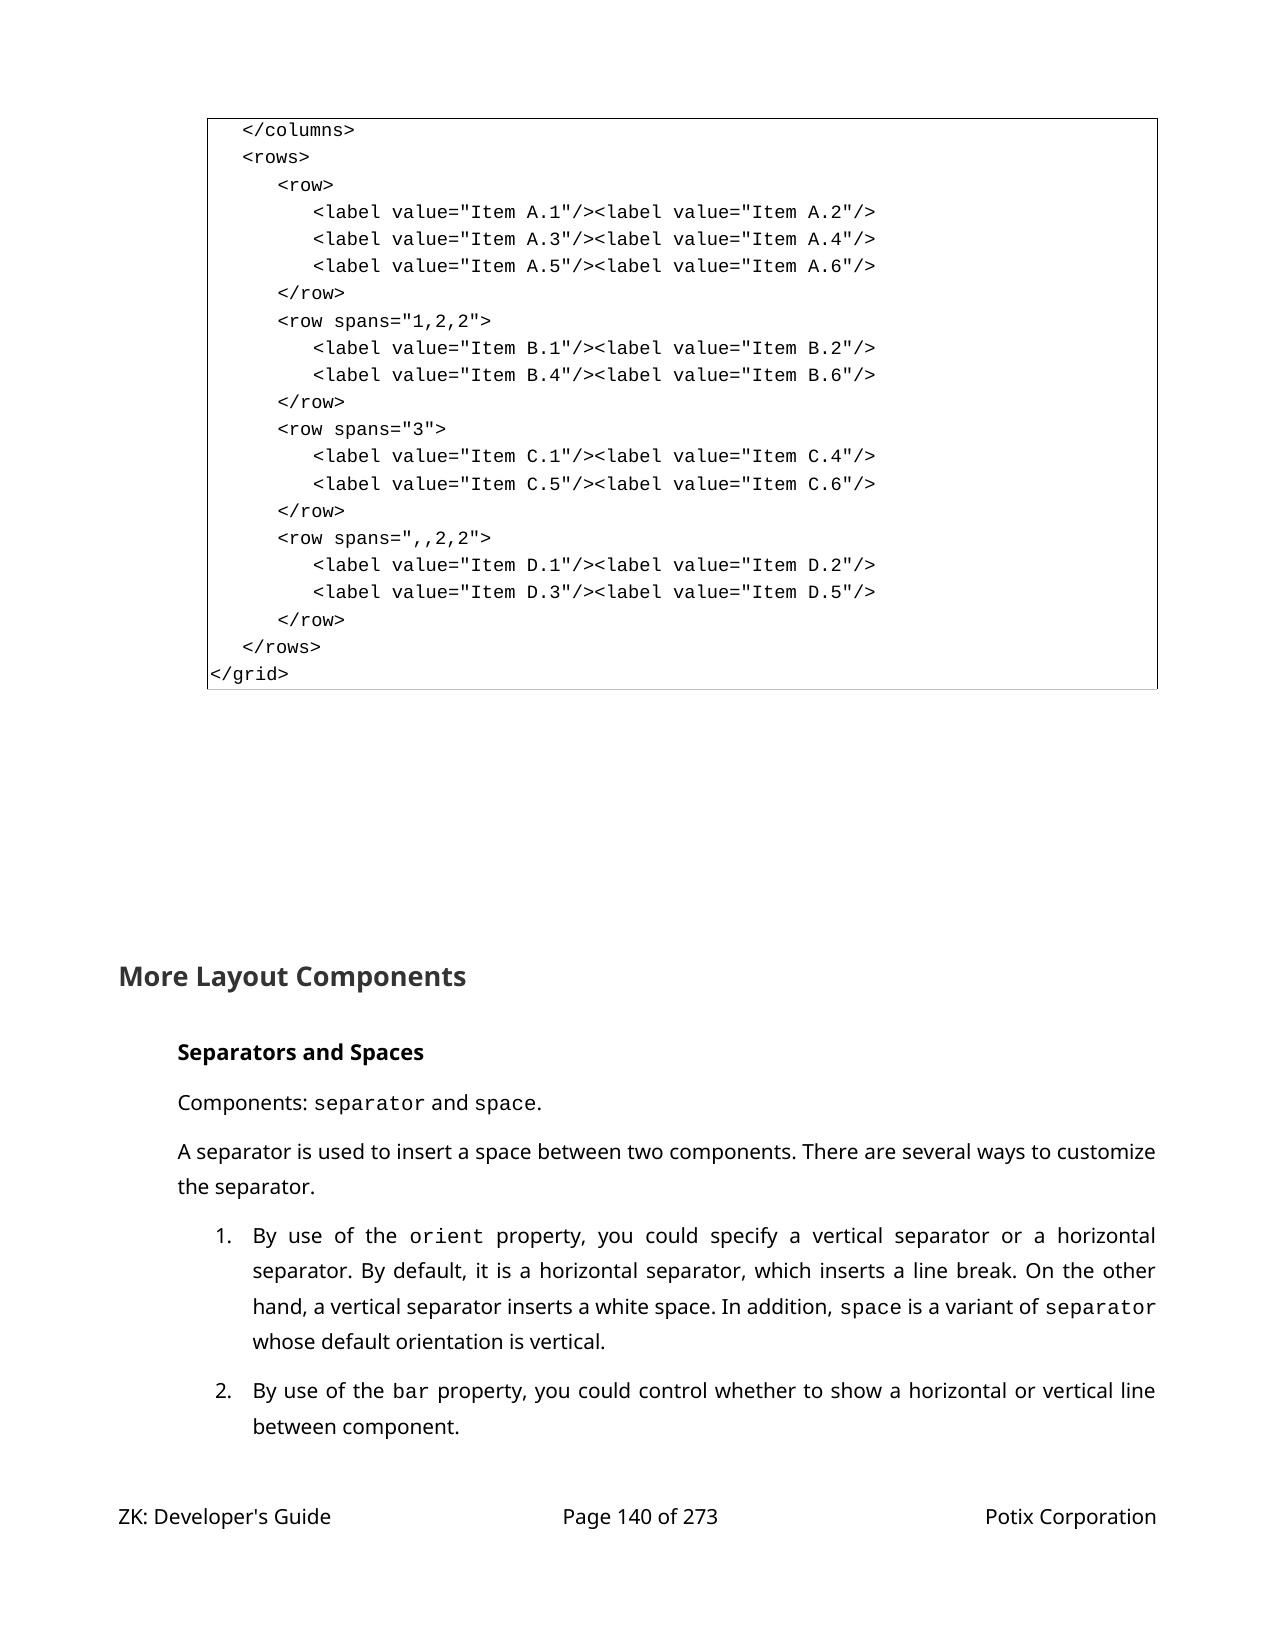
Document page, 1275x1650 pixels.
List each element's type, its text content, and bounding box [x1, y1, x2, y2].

text A separator is used to insert a space between two components. There are several ways to customize the separator. [177, 1137, 1157, 1201]
text </row> [208, 281, 1157, 306]
text Components: separator and space. [177, 1088, 1157, 1116]
text <row> [208, 172, 1157, 197]
text </row> [208, 499, 1157, 523]
text <label value="Item A.5"/><label value="Item A.6"/> [208, 254, 1157, 278]
text </row> [208, 607, 1157, 632]
text <label value="Item D.1"/><label value="Item D.2"/> [208, 553, 1157, 577]
text <label value="Item D.3"/><label value="Item D.5"/> [208, 580, 1157, 604]
text <row spans=",,2,2"> [208, 526, 1157, 550]
subtitle More Layout Components [118, 958, 1157, 995]
text <label value="Item C.5"/><label value="Item C.6"/> [208, 472, 1157, 496]
text <row spans="1,2,2"> [208, 308, 1157, 333]
text <row spans="3"> [208, 417, 1157, 441]
subtitle Separators and Spaces [177, 1037, 1157, 1067]
list By use of the bar property, you could control whether to show a horizontal or vertical line between component. [215, 1376, 1157, 1440]
text <label value="Item B.1"/><label value="Item B.2"/> [208, 336, 1157, 360]
text </grid> [208, 662, 1157, 689]
text <label value="Item B.4"/><label value="Item B.6"/> [208, 363, 1157, 387]
text </row> [208, 390, 1157, 414]
text <label value="Item C.1"/><label value="Item C.4"/> [208, 444, 1157, 469]
list By use of the orient property, you could specify a vertical separator or a horizontal separator. By default, it is a horizontal separator, which inserts a line break. On the other hand, a vertical separator inserts a white space. In addition, space is a variant of separator whose default orientation is vertical. [215, 1221, 1157, 1356]
text </rows> [208, 635, 1157, 659]
text <label value="Item A.3"/><label value="Item A.4"/> [208, 227, 1157, 251]
text <label value="Item A.1"/><label value="Item A.2"/> [208, 200, 1157, 224]
text </columns> [208, 119, 1157, 142]
text <rows> [208, 145, 1157, 169]
